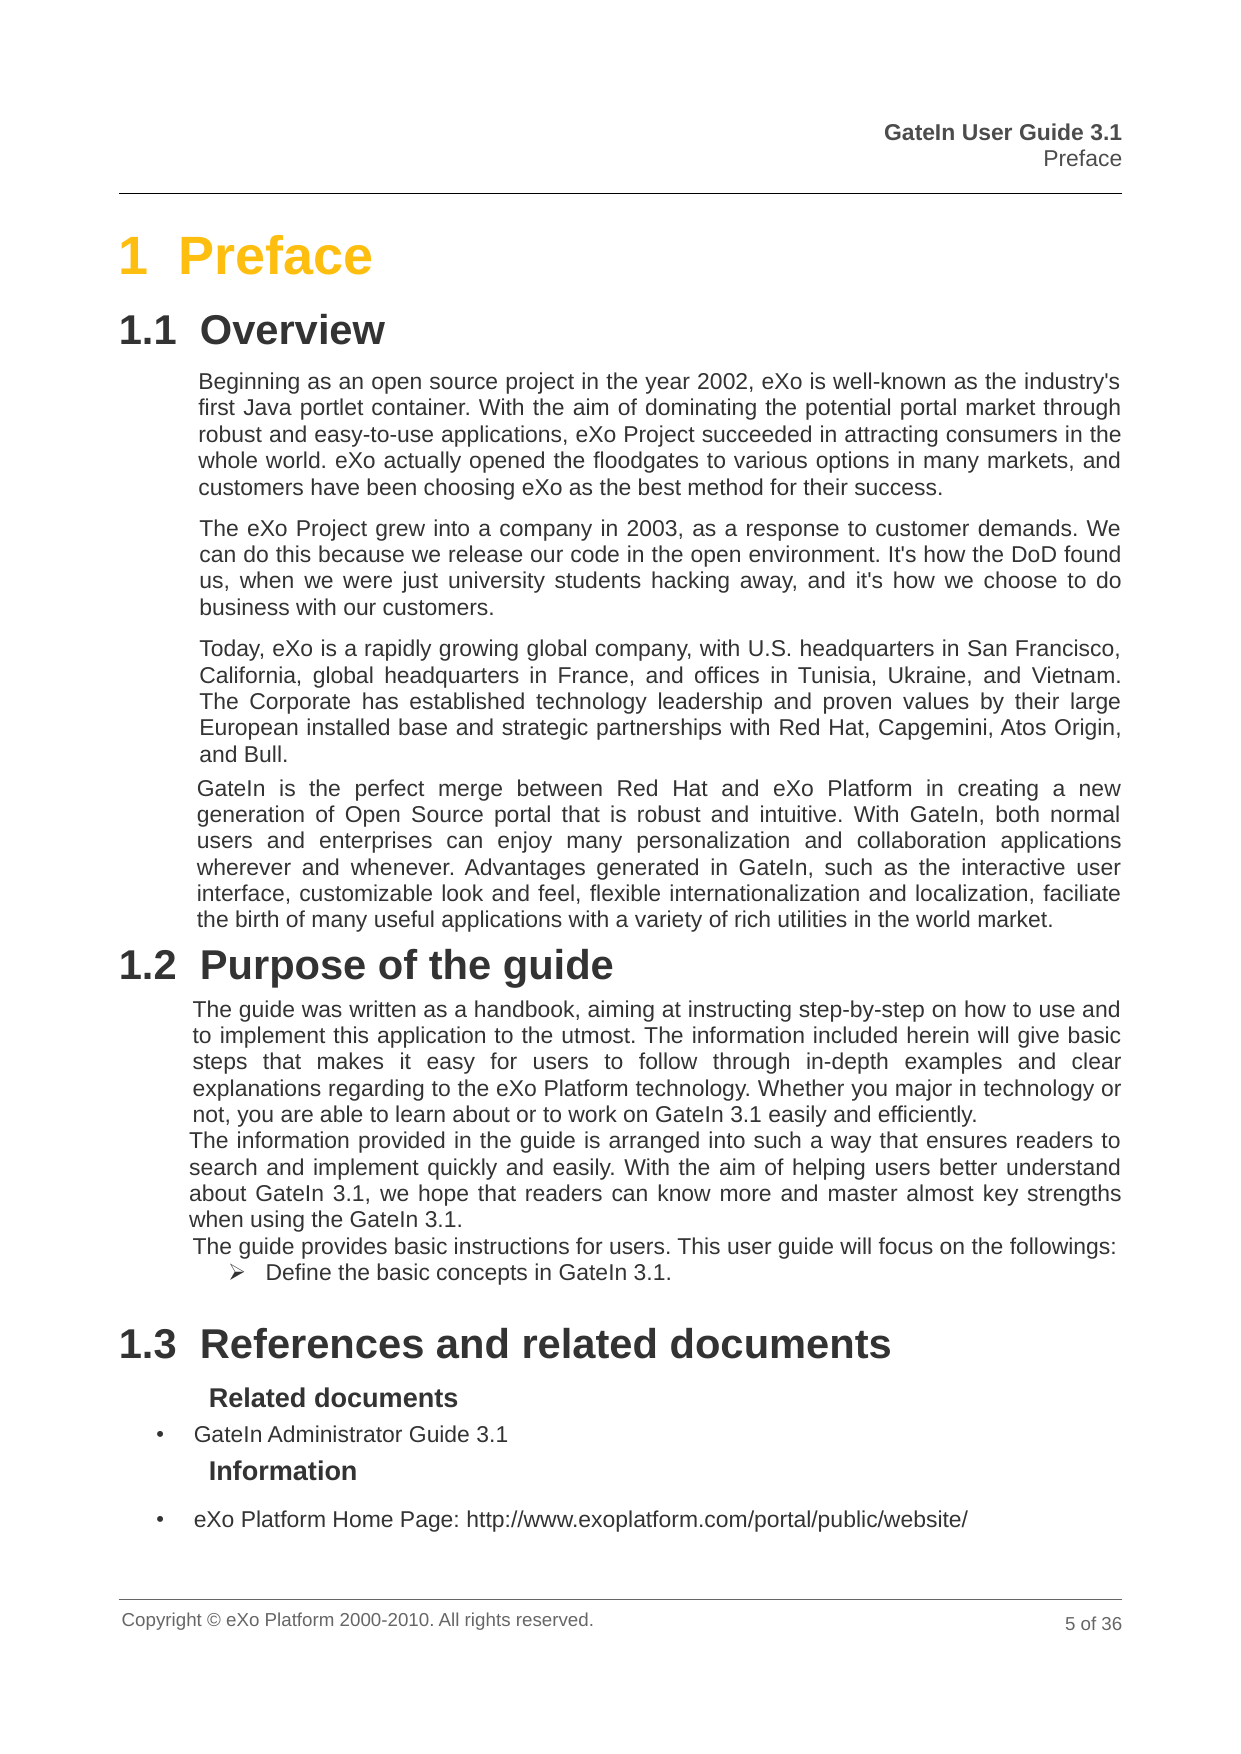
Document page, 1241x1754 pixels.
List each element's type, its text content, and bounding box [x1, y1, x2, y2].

subtitle Overview [118, 305, 1122, 353]
subtitle Purpose of the guide [118, 940, 1122, 988]
text The eXo Project grew into a company in 2003, as a response to customer demands. We can do this because we release our code in the open environment. It's how the DoD found us, when we were just university students hacking away, and it's how we choose to do business with our customers. [199, 515, 1122, 620]
text GateIn is the perfect merge between Red Hat and eXo Platform in creating a new generation of Open Source portal that is robust and intuitive. With GateIn, both normal users and enterprises can enjoy many personalization and collaboration applications wherever and whenever. Advantages generated in GateIn, such as the interactive user interface, customizable look and feel, flexible internationalization and localization, faciliate the birth of many useful applications with a variety of rich utilities in the world market. [197, 774, 1122, 933]
subtitle Related documents [118, 1382, 1122, 1413]
text The information provided in the guide is arranged into such a way that ensures readers to search and implement quickly and easily. With the aim of helping users better understand about GateIn 3.1, we hope that readers can know more and master almost key strengths when using the GateIn 3.1. [189, 1127, 1122, 1233]
text Beginning as an open source project in the year 2002, eXo is well-known as the industry's first Java portlet container. With the aim of dominating the potential portal market through robust and easy-to-use applications, eXo Project succeeded in attracting consumers in the whole world. eXo actually opened the floodgates to various options in many markets, and customers have been choosing eXo as the best method for their success. [198, 368, 1122, 500]
list eXo Platform Home Page: http://www.exoplatform.com/portal/public/website/ [156, 1506, 1122, 1532]
list Define the basic concepts in GateIn 3.1. [228, 1259, 1122, 1285]
subtitle Information [118, 1455, 1122, 1486]
text Today, eXo is a rapidly growing global company, with U.S. headquarters in San Francisco, California, global headquarters in France, and offices in Tunisia, Ukraine, and Vietnam. The Corporate has established technology leadership and proven values by their large European installed base and strategic partnerships with Red Hat, Capgemini, Atos Origin, and Bull. [199, 635, 1122, 767]
subtitle Preface [118, 223, 1122, 286]
subtitle References and related documents [118, 1319, 1122, 1367]
text The guide was written as a handbook, aiming at instructing step-by-step on how to use and to implement this application to the utmost. The information included herein will give basic steps that makes it easy for users to follow through in-depth examples and clear explanations regarding to the eXo Platform technology. Whether you major in technology or not, you are able to learn about or to work on GateIn 3.1 easily and efficiently. [192, 996, 1122, 1127]
text The guide provides basic instructions for users. This user guide will focus on the followings: [192, 1233, 1122, 1259]
list GateIn Administrator Guide 3.1 [156, 1421, 1122, 1447]
